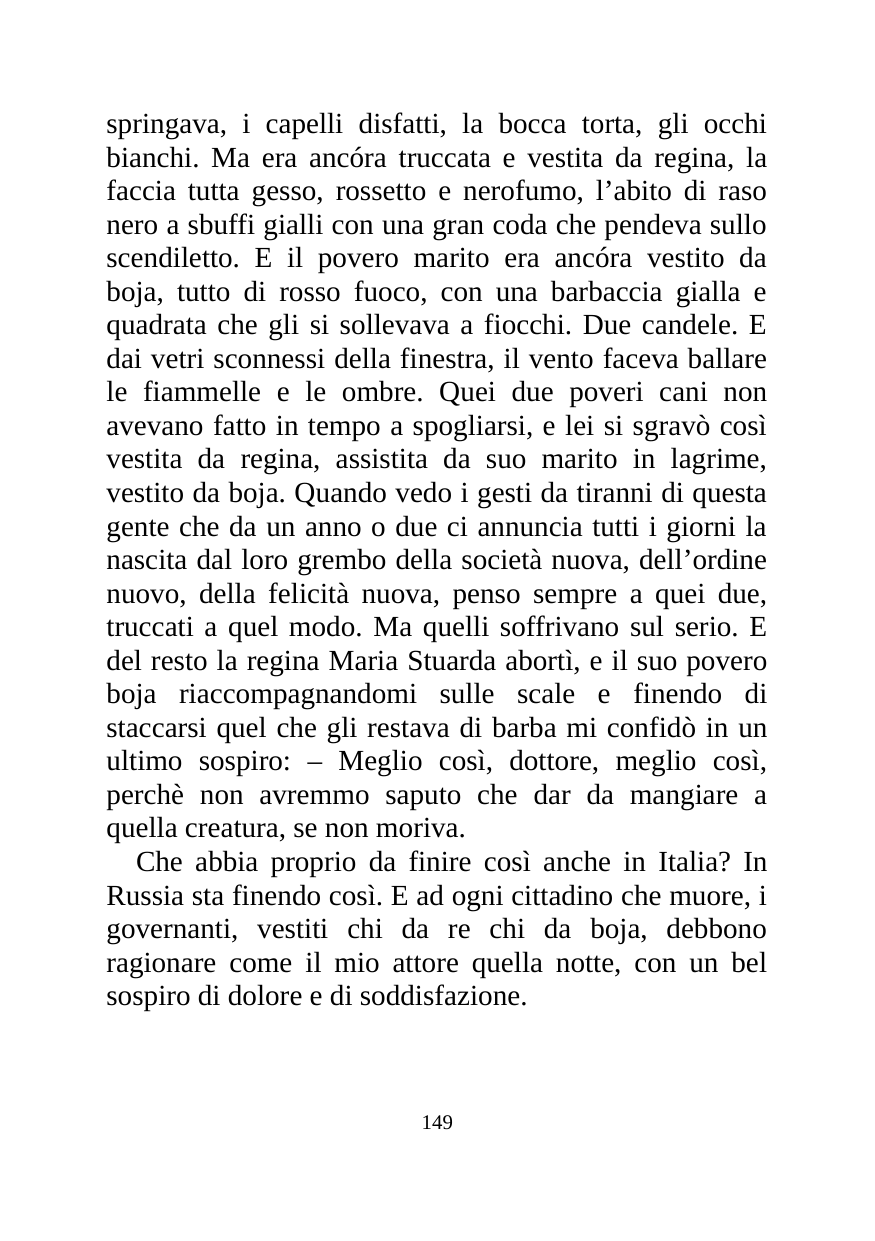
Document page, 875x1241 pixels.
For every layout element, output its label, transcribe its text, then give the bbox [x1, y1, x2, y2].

text Che abbia proprio da finire così anche in Italia? In Russia sta finendo così. E ad ogni cittadino che muore, i governanti, vestiti chi da re chi da boja, debbono ragionare come il mio attore quella notte, con un bel sospiro di dolore e di soddisfazione. [106, 844, 768, 1012]
text springava, i capelli disfatti, la bocca torta, gli occhi bianchi. Ma era ancóra truccata e vestita da regina, la faccia tutta gesso, rossetto e nerofumo, l’abito di raso nero a sbuffi gialli con una gran coda che pendeva sullo scendiletto. E il povero marito era ancóra vestito da boja, tutto di rosso fuoco, con una barbaccia gialla e quadrata che gli si sollevava a fiocchi. Due candele. E dai vetri sconnessi della finestra, il vento faceva ballare le fiammelle e le ombre. Quei due poveri cani non avevano fatto in tempo a spogliarsi, e lei si sgravò così vestita da regina, assistita da suo marito in lagrime, vestito da boja. Quando vedo i gesti da tiranni di questa gente che da un anno o due ci annuncia tutti i giorni la nascita dal loro grembo della società nuova, dell’ordine nuovo, della felicità nuova, penso sempre a quei due, truccati a quel modo. Ma quelli soffrivano sul serio. E del resto la regina Maria Stuarda abortì, e il suo povero boja riaccompagnandomi sulle scale e finendo di staccarsi quel che gli restava di barba mi confidò in un ultimo sospiro: – Meglio così, dottore, meglio così, perchè non avremmo saputo che dar da mangiare a quella creatura, se non moriva. [106, 106, 768, 844]
